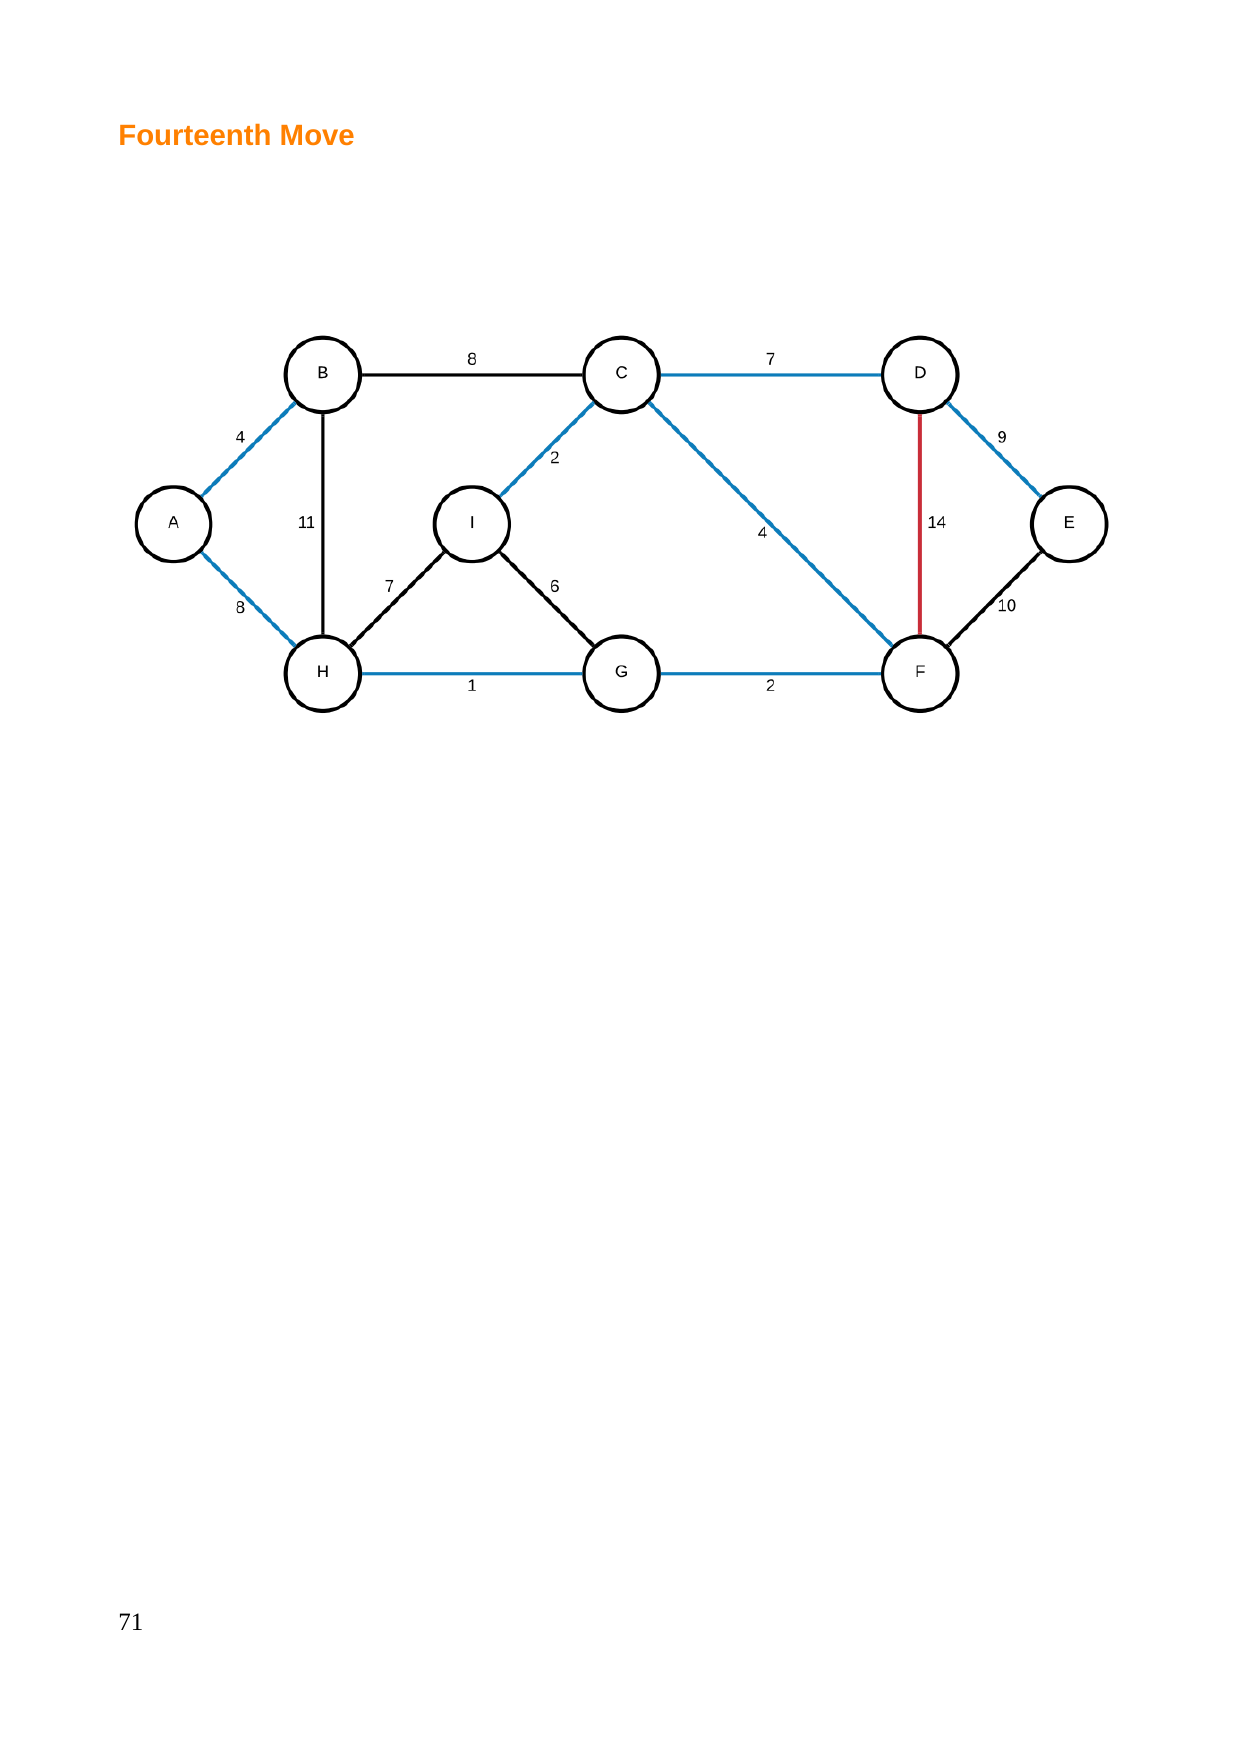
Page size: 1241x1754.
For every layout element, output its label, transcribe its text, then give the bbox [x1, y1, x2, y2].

picture [118, 169, 1122, 879]
subtitle Fourteenth Move [118, 118, 1122, 152]
